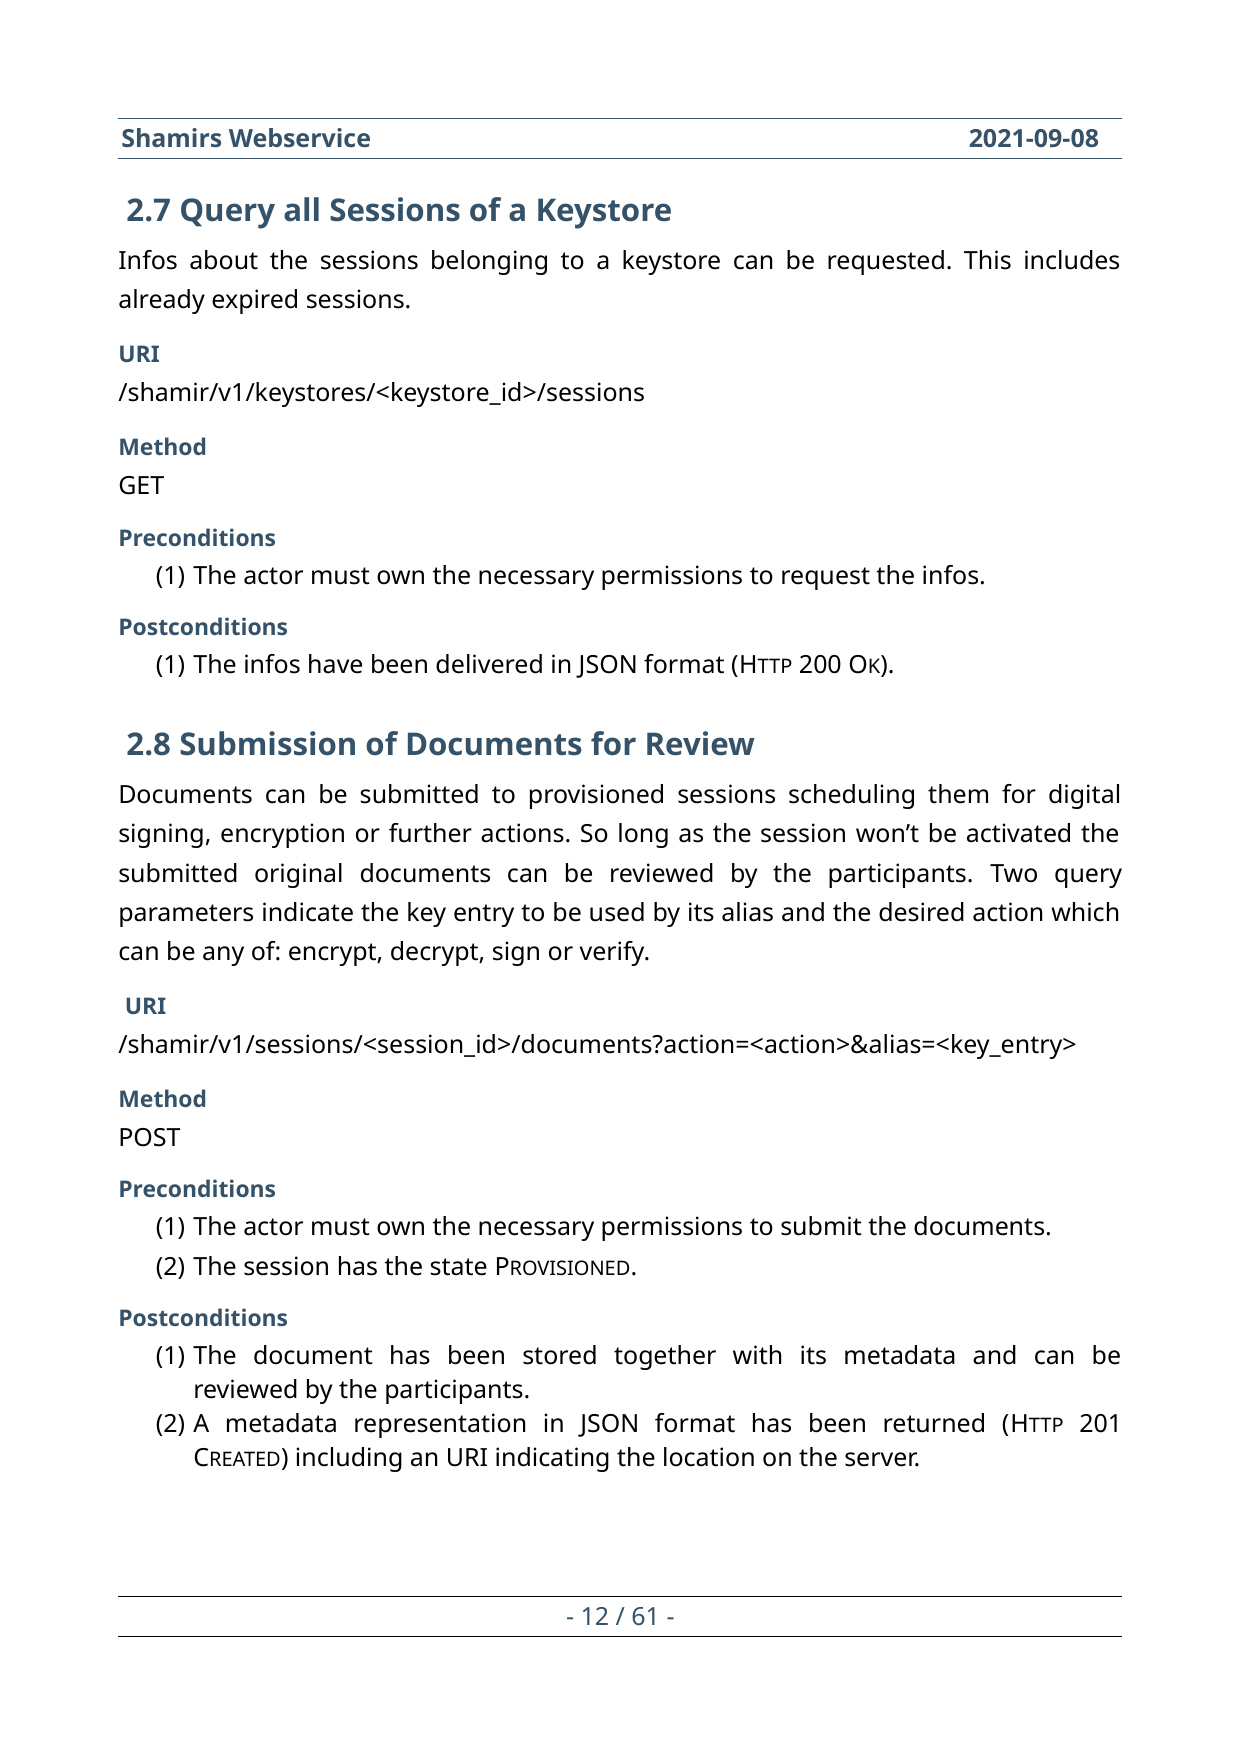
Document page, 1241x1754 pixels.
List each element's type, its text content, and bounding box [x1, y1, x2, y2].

list The infos have been delivered in JSON format (Http 200 Ok). [156, 647, 1122, 681]
list The actor must own the necessary permissions to submit the documents. [156, 1209, 1122, 1243]
list The session has the state Provisioned. [156, 1248, 1122, 1282]
text GET [118, 468, 1122, 502]
text Infos about the sessions belonging to a keystore can be requested. This includes already expired sessions. [118, 243, 1122, 316]
text Documents can be submitted to provisioned sessions scheduling them for digital signing, encryption or further actions. So long as the session won’t be activated the submitted original documents can be reviewed by the participants. Two query parameters indicate the key entry to be used by its alias and the desired action which can be any of: encrypt, decrypt, sign or verify. [118, 777, 1122, 968]
text Preconditions [118, 522, 1122, 553]
text URI [118, 987, 1122, 1021]
list A metadata representation in JSON format has been returned (Http 201 Created) including an URI indicating the location on the server. [156, 1406, 1122, 1474]
text /shamir/v1/sessions/<session_id>/documents?action=<action>&alias=<key_entry> [118, 1026, 1122, 1061]
subtitle Submission of Documents for Review [118, 722, 1122, 764]
list The actor must own the necessary permissions to request the infos. [156, 557, 1122, 592]
text /shamir/v1/keystores/<keystore_id>/sessions [118, 375, 1122, 409]
text Postconditions [118, 1302, 1122, 1333]
text Postconditions [118, 611, 1122, 642]
text Method [118, 429, 1122, 463]
text POST [118, 1119, 1122, 1153]
subtitle Query all Sessions of a Keystore [118, 188, 1122, 230]
list The document has been stored together with its metadata and can be reviewed by the participants. [156, 1338, 1122, 1406]
text URI [118, 336, 1122, 370]
text Method [118, 1080, 1122, 1114]
text Preconditions [118, 1173, 1122, 1204]
